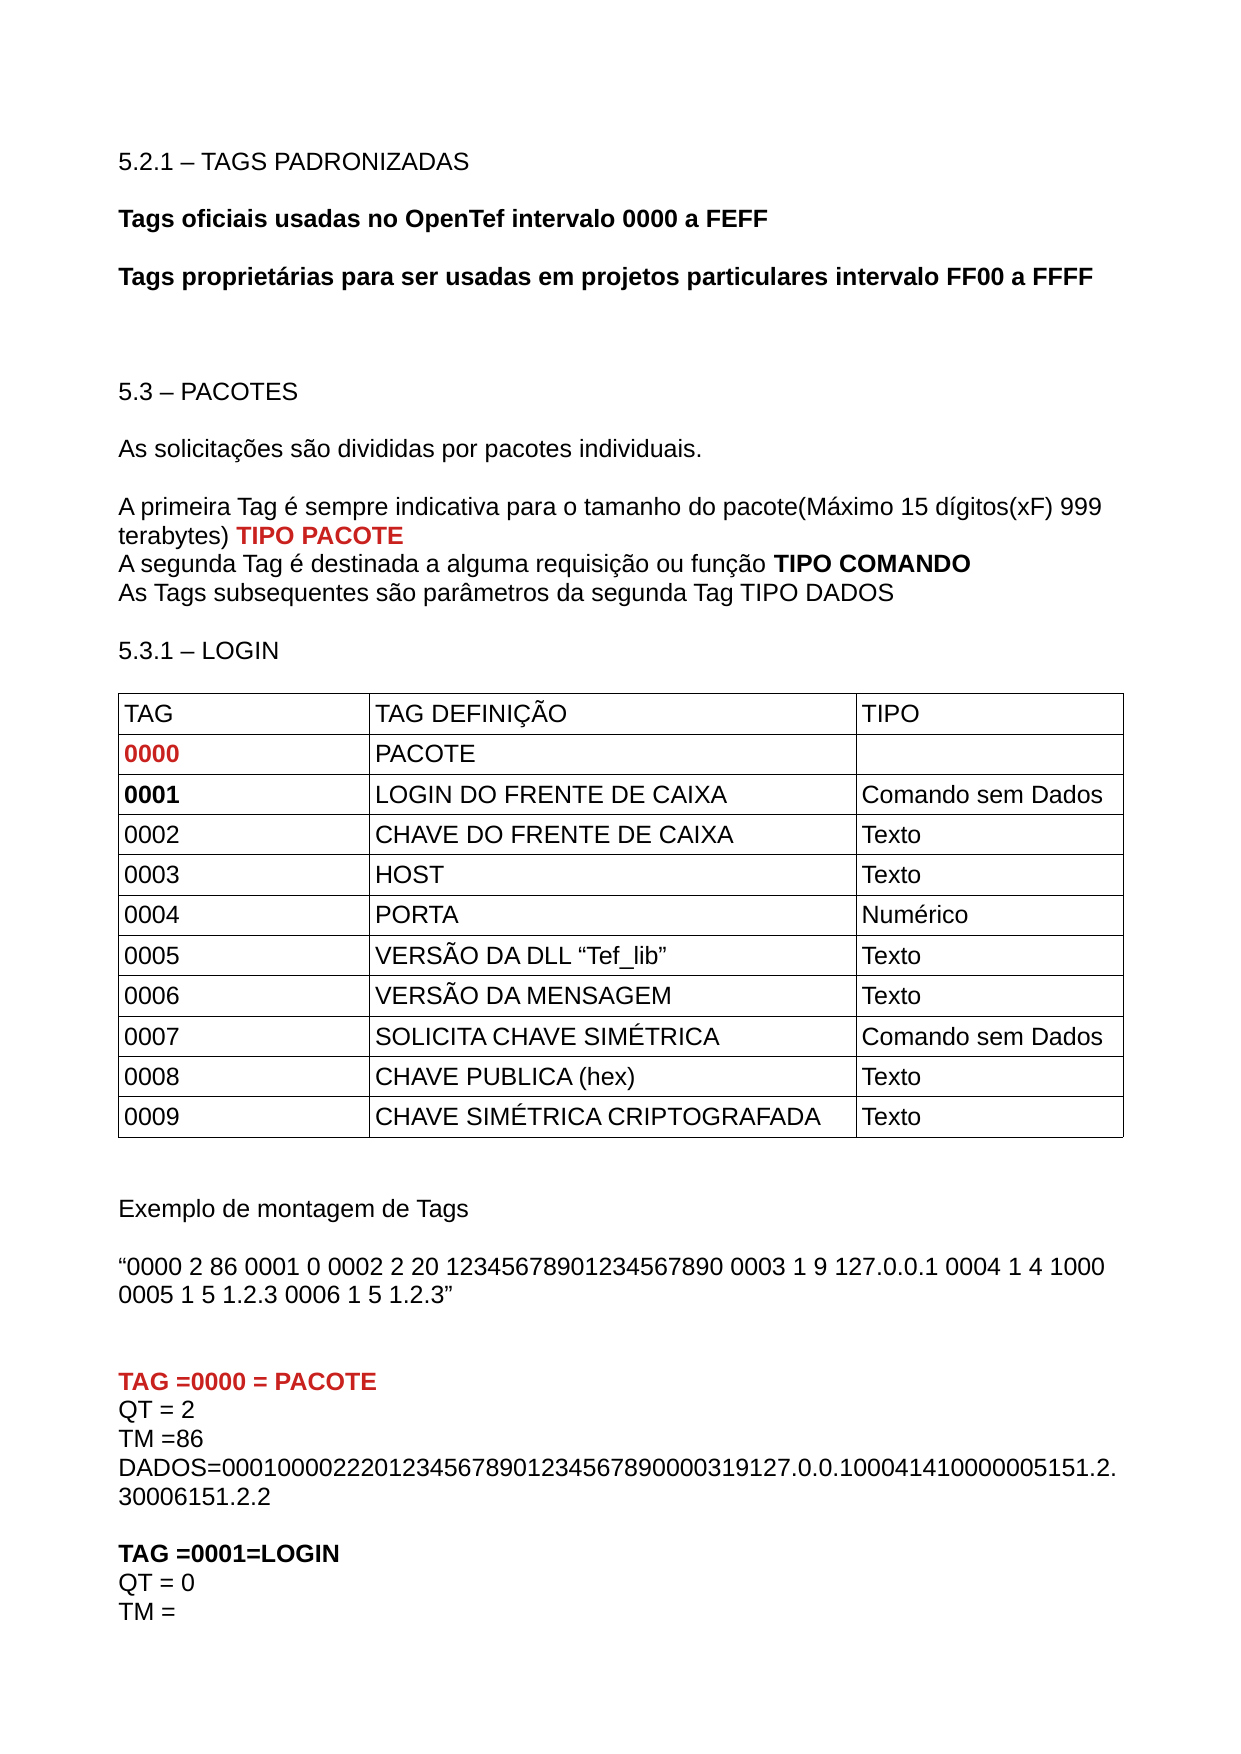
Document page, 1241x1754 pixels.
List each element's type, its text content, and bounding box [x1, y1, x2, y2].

text A segunda Tag é destinada a alguma requisição ou função TIPO COMANDO [118, 549, 1122, 578]
table_cell 0003 [119, 855, 369, 895]
table_cell CHAVE SIMÉTRICA CRIPTOGRAFADA [370, 1097, 856, 1137]
text 5.3 – PACOTES [118, 377, 1122, 406]
text TAG =0000 = PACOTE [118, 1367, 1122, 1395]
text Exemplo de montagem de Tags [118, 1194, 1122, 1223]
text As solicitações são divididas por pacotes individuais. [118, 434, 1122, 463]
text 5.2.1 – TAGS PADRONIZADAS [118, 147, 1122, 176]
text DADOS=00010000222012345678901234567890000319127.0.0.100041410000005151.2.30006151.2.2 [118, 1453, 1122, 1510]
table_cell HOST [370, 855, 856, 895]
table_cell 0000 [119, 735, 369, 774]
text As Tags subsequentes são parâmetros da segunda Tag TIPO DADOS [118, 578, 1122, 607]
text Tags oficiais usadas no OpenTef intervalo 0000 a FEFF [118, 204, 1122, 233]
text TAG =0001=LOGIN [118, 1539, 1122, 1568]
table_cell Texto [857, 976, 1123, 1016]
table_cell LOGIN DO FRENTE DE CAIXA [370, 775, 856, 814]
table_cell VERSÃO DA MENSAGEM [370, 976, 856, 1016]
table_cell 0007 [119, 1017, 369, 1056]
table_cell Texto [857, 815, 1123, 854]
table_cell Texto [857, 936, 1123, 975]
table_cell Texto [857, 855, 1123, 895]
table_cell Comando sem Dados [857, 1017, 1123, 1056]
table_header TAG [119, 694, 369, 733]
table_cell [857, 735, 1123, 774]
table_cell 0006 [119, 976, 369, 1016]
text TM =86 [118, 1424, 1122, 1453]
table_cell SOLICITA CHAVE SIMÉTRICA [370, 1017, 856, 1056]
table_cell 0005 [119, 936, 369, 975]
table_cell Texto [857, 1057, 1123, 1096]
table_cell 0002 [119, 815, 369, 854]
text A primeira Tag é sempre indicativa para o tamanho do pacote(Máximo 15 dígitos(xF) 999 terabytes) TIPO PACOTE [118, 492, 1122, 549]
text TM = [118, 1597, 1122, 1625]
text “0000 2 86 0001 0 0002 2 20 12345678901234567890 0003 1 9 127.0.0.1 0004 1 4 1000 0005 1 5 1.2.3 0006 1 5 1.2.3” [118, 1252, 1122, 1309]
table_cell 0009 [119, 1097, 369, 1137]
table_cell Texto [857, 1097, 1123, 1137]
table_cell 0001 [119, 775, 369, 814]
text QT = 2 [118, 1395, 1122, 1424]
table_header TIPO [857, 694, 1123, 733]
table_header TAG DEFINIÇÃO [370, 694, 856, 733]
table_cell CHAVE PUBLICA (hex) [370, 1057, 856, 1096]
table_cell PACOTE [370, 735, 856, 774]
table_cell Comando sem Dados [857, 775, 1123, 814]
text QT = 0 [118, 1568, 1122, 1597]
table_cell PORTA [370, 896, 856, 935]
table_cell CHAVE DO FRENTE DE CAIXA [370, 815, 856, 854]
table_cell Numérico [857, 896, 1123, 935]
text 5.3.1 – LOGIN [118, 636, 1122, 664]
table_cell VERSÃO DA DLL “Tef_lib” [370, 936, 856, 975]
table_cell 0008 [119, 1057, 369, 1096]
table_cell 0004 [119, 896, 369, 935]
text Tags proprietárias para ser usadas em projetos particulares intervalo FF00 a FFFF [118, 262, 1122, 291]
